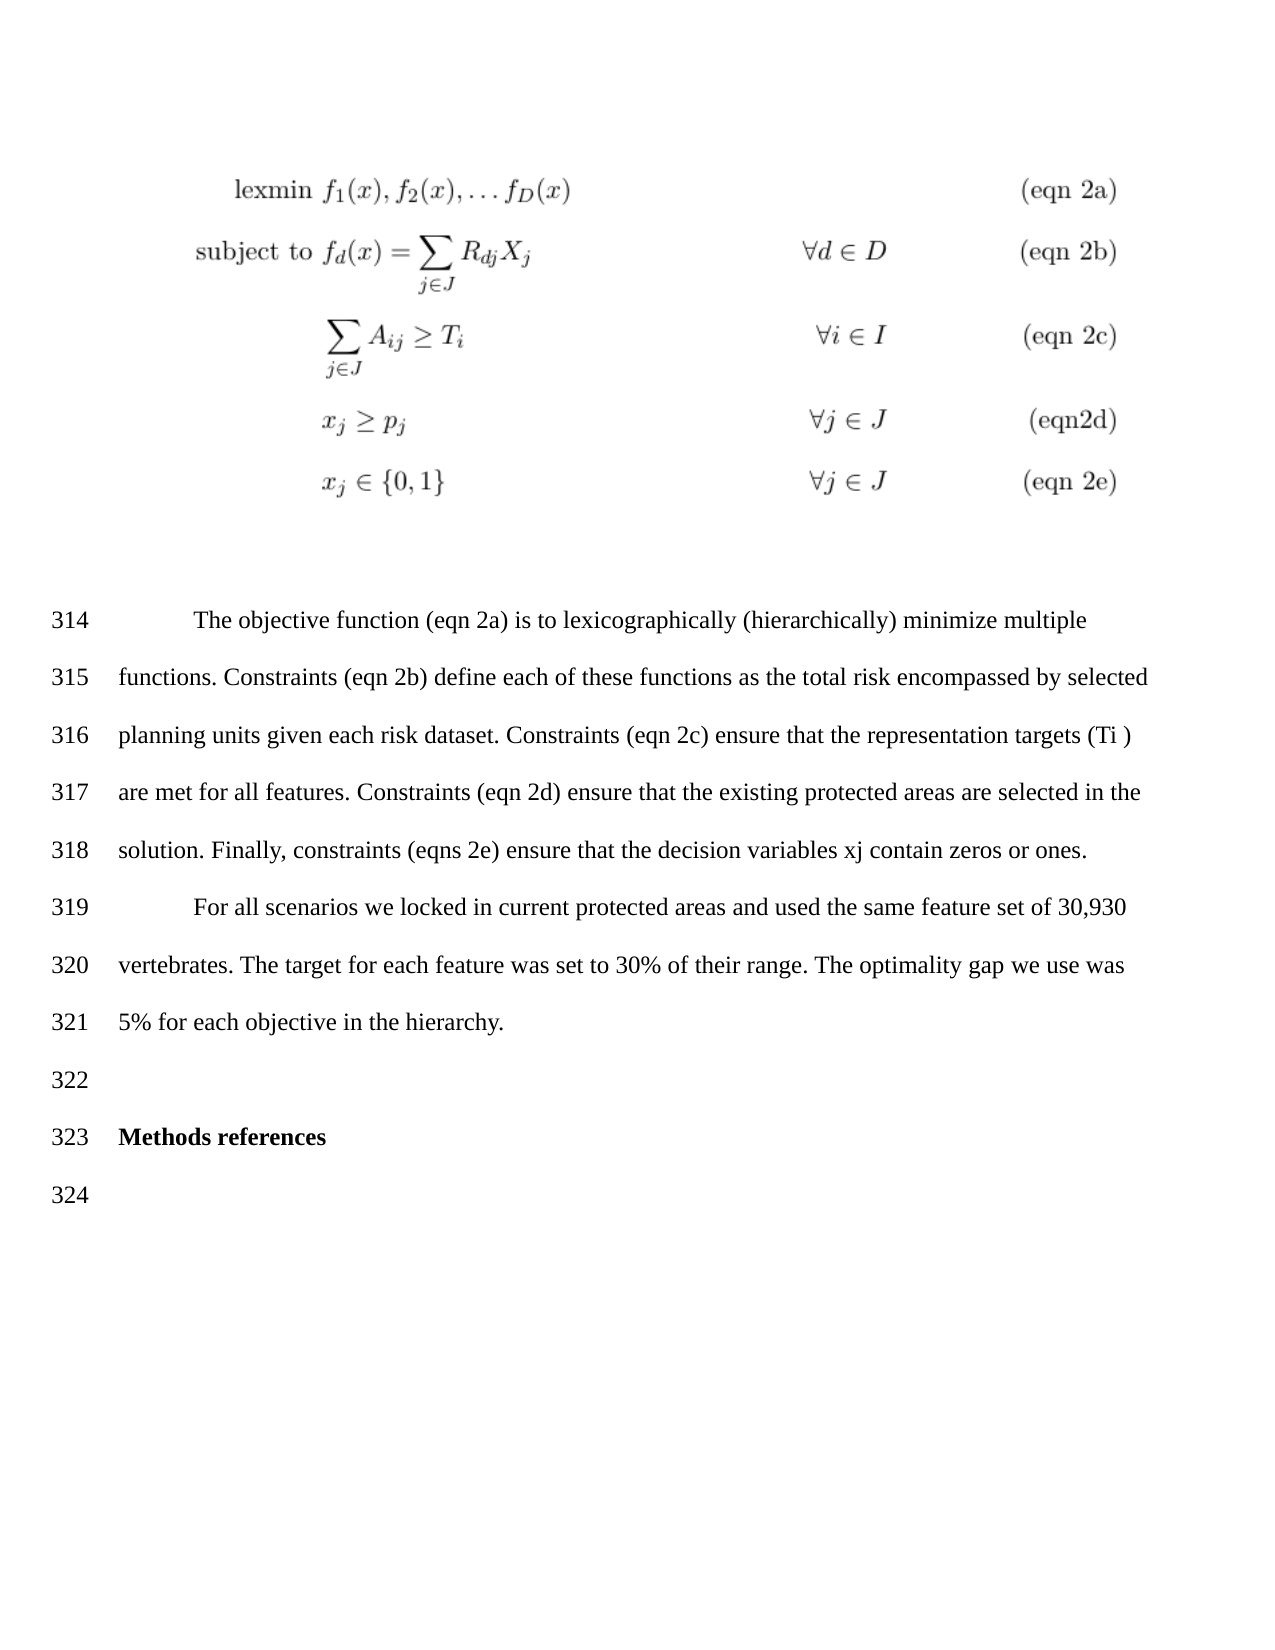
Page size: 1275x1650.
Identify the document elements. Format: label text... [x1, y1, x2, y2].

text solution. Finally, constraints (eqns 2e) ensure that the decision variables xj contain zeros or ones. [118, 835, 1157, 864]
picture [118, 118, 1157, 519]
text The objective function (eqn 2a) is to lexicographically (hierarchically) minimize multiple functions. Constraints (eqn 2b) define each of these functions as the total risk encompassed by selected planning units given each risk dataset. Constraints (eqn 2c) ensure that the representation targets (Ti ) are met for all features. Constraints (eqn 2d) ensure that the existing protected areas are selected in the [118, 605, 1157, 806]
text For all scenarios we locked in current protected areas and used the same feature set of 30,930 vertebrates. The target for each feature was set to 30% of their range. The optimality gap we use was 5% for each objective in the hierarchy. [118, 892, 1157, 1036]
text Methods references [118, 1122, 1157, 1151]
